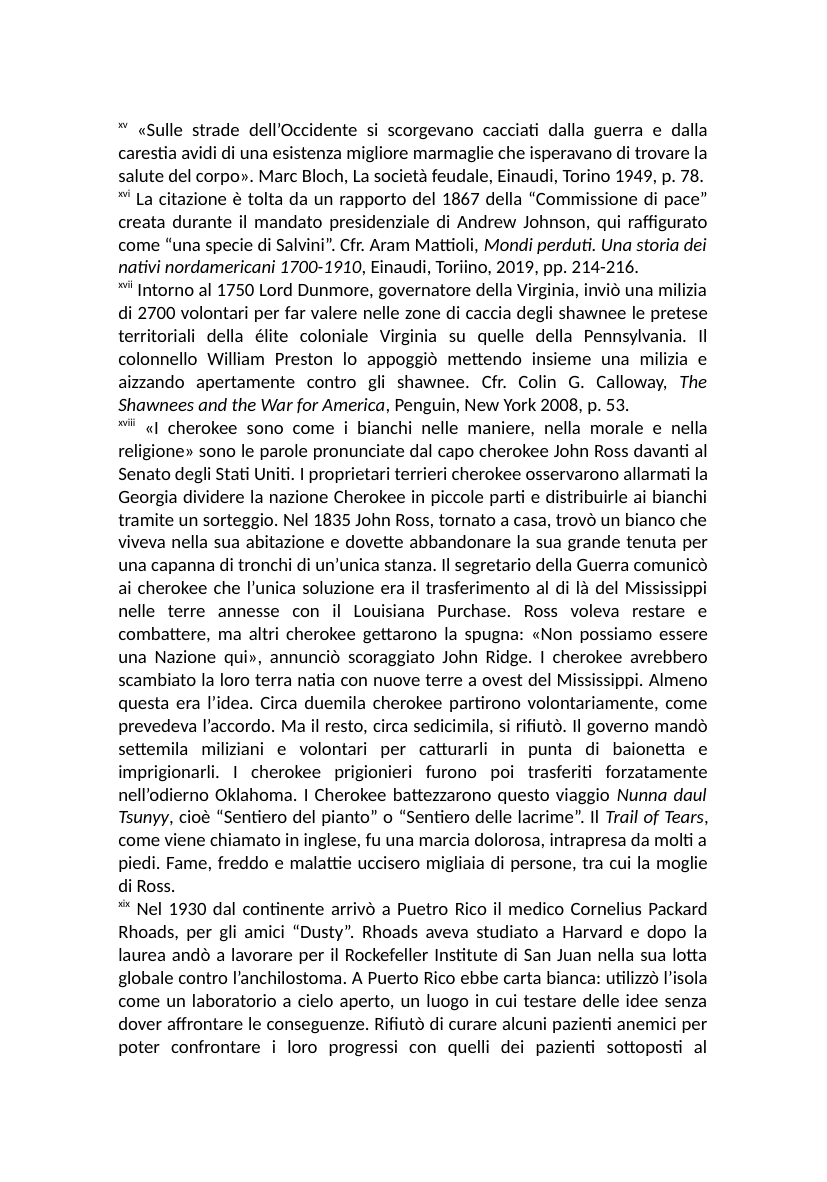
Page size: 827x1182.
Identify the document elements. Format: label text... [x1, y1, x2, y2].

text «Sulle strade dell’Occidente si scorgevano cacciati dalla guerra e dalla carestia avidi di una esistenza migliore marmaglie che isperavano di trovare la salute del corpo». Marc Bloch, La società feudale, Einaudi, Torino 1949, p. 78. [118, 118, 709, 187]
text Nel 1930 dal continente arrivò a Puetro Rico il medico Cornelius Packard Rhoads, per gli amici “Dusty”. Rhoads aveva studiato a Harvard e dopo la laurea andò a lavorare per il Rockefeller Institute di San Juan nella sua lotta globale contro l’anchilostoma. A Puerto Rico ebbe carta bianca: utilizzò l’isola come un laboratorio a cielo aperto, un luogo in cui testare delle idee senza dover affrontare le conseguenze. Rifiutò di curare alcuni pazienti anemici per poter confrontare i loro progressi con quelli dei pazienti sottoposti al [118, 897, 709, 1058]
text «I cherokee sono come i bianchi nelle maniere, nella morale e nella religione» sono le parole pronunciate dal capo cherokee John Ross davanti al Senato degli Stati Uniti. I proprietari terrieri cherokee osservarono allarmati la Georgia dividere la nazione Cherokee in piccole parti e distribuirle ai bianchi tramite un sorteggio. Nel 1835 John Ross, tornato a casa, trovò un bianco che viveva nella sua abitazione e dovette abbandonare la sua grande tenuta per una capanna di tronchi di un’unica stanza. Il segretario della Guerra comunicò ai cherokee che l’unica soluzione era il trasferimento al di là del Mississippi nelle terre annesse con il Louisiana Purchase. Ross voleva restare e combattere, ma altri cherokee gettarono la spugna: «Non possiamo essere una Nazione qui», annunciò scoraggiato John Ridge. I cherokee avrebbero scambiato la loro terra natia con nuove terre a ovest del Mississippi. Almeno questa era l’idea. Circa duemila cherokee partirono volontariamente, come prevedeva l’accordo. Ma il resto, circa sedicimila, si rifiutò. Il governo mandò settemila miliziani e volontari per catturarli in punta di baionetta e imprigionarli. I cherokee prigionieri furono poi trasferiti forzatamente nell’odierno Oklahoma. I Cherokee battezzarono questo viaggio Nunna daul Tsunyy, cioè “Sentiero del pianto” o “Sentiero delle lacrime”. Il Trail of Tears, come viene chiamato in inglese, fu una marcia dolorosa, intrapresa da molti a piedi. Fame, freddo e malattie uccisero migliaia di persone, tra cui la moglie di Ross. [118, 416, 709, 897]
text Intorno al 1750 Lord Dunmore, governatore della Virginia, inviò una milizia di 2700 volontari per far valere nelle zone di caccia degli shawnee le pretese territoriali della élite coloniale Virginia su quelle della Pennsylvania. Il colonnello William Preston lo appoggiò mettendo insieme una milizia e aizzando apertamente contro gli shawnee. Cfr. Colin G. Calloway, The Shawnees and the War for America, Penguin, New York 2008, p. 53. [118, 278, 709, 416]
text La citazione è tolta da un rapporto del 1867 della “Commissione di pace” creata durante il mandato presidenziale di Andrew Johnson, qui raffigurato come “una specie di Salvini”. Cfr. Aram Mattioli, Mondi perduti. Una storia dei nativi nordamericani 1700-1910, Einaudi, Toriino, 2019, pp. 214-216. [118, 187, 709, 278]
